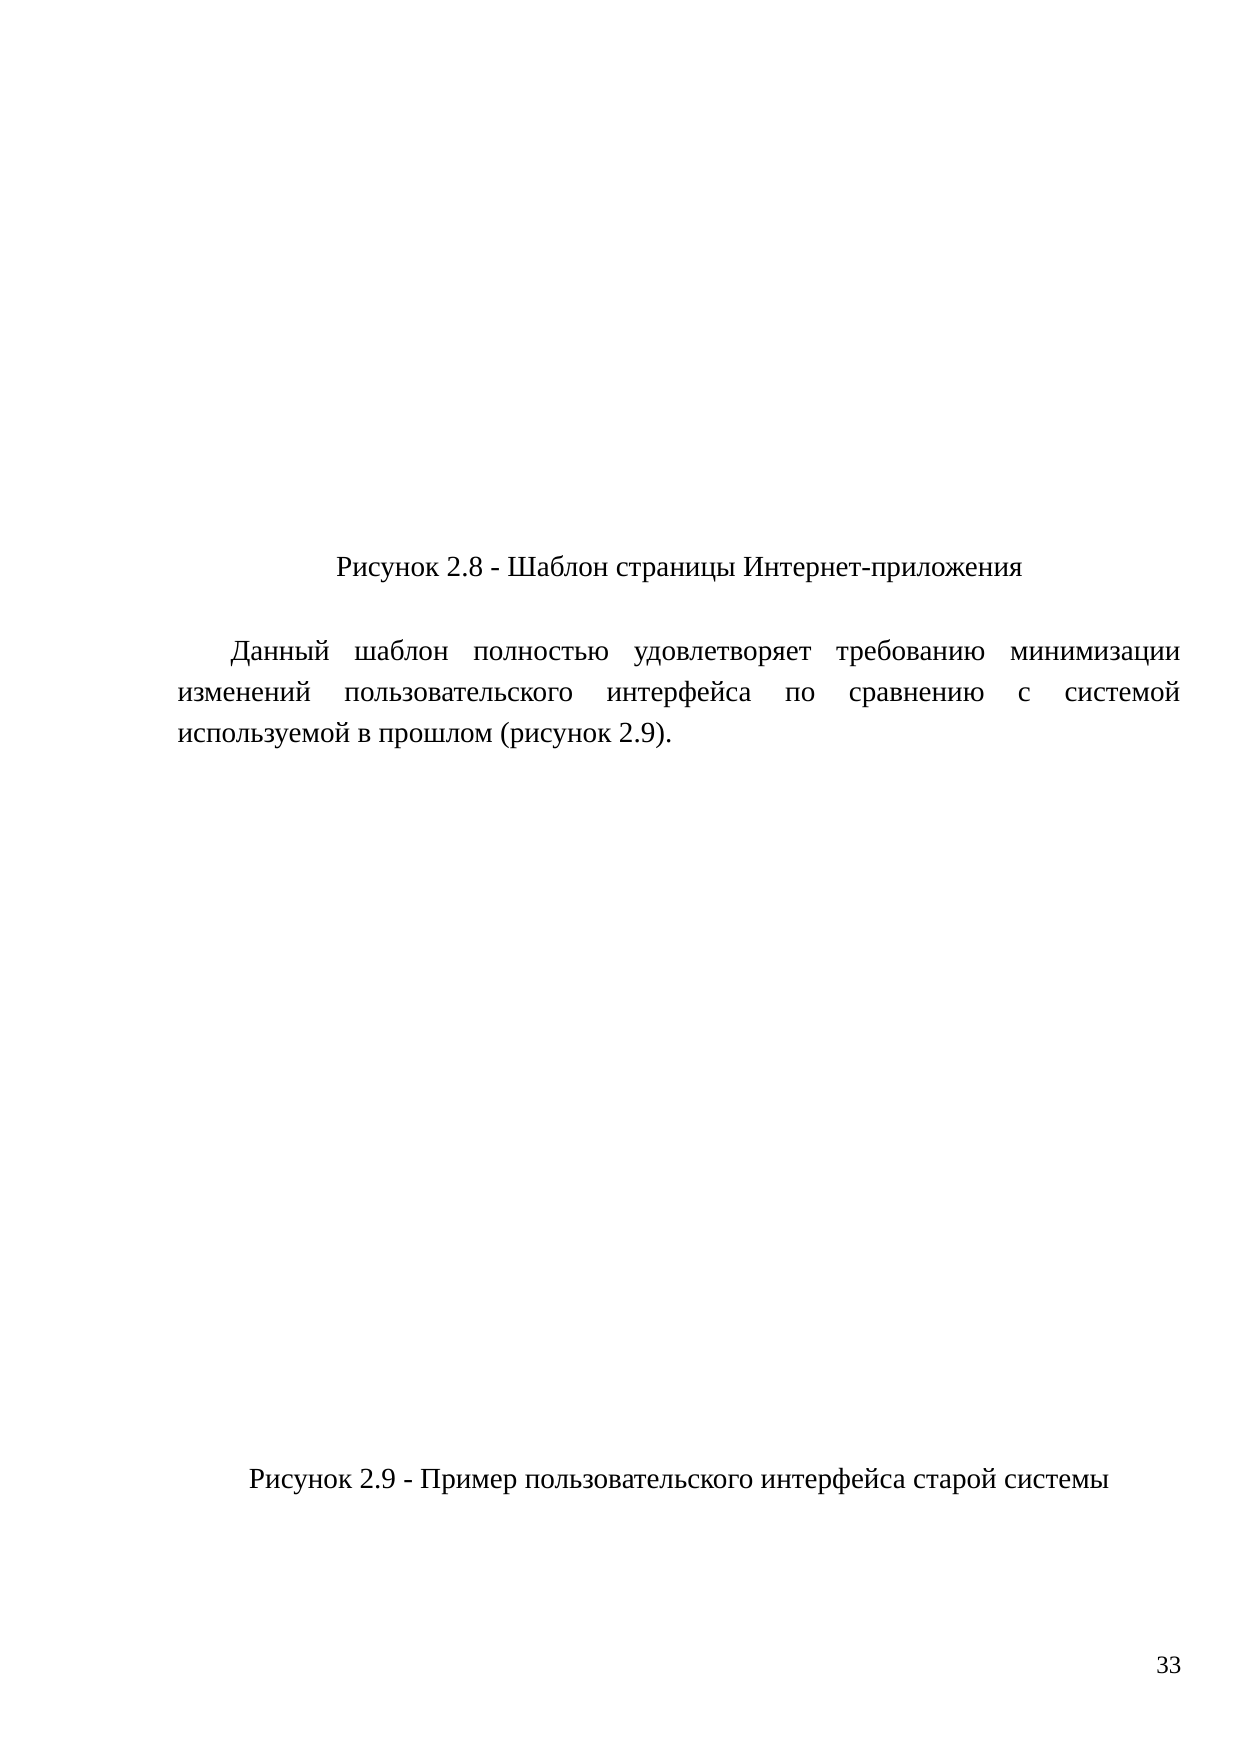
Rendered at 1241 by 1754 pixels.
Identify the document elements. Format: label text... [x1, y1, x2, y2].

text Данный шаблон полностью удовлетворяет требованию минимизации изменений пользовательского интерфейса по сравнению с системой используемой в прошлом (рисунок 2.9). [177, 633, 1181, 749]
text Рисунок 2.9 - Пример пользовательского интерфейса старой системы [194, 771, 1164, 1495]
text Рисунок 2.8 - Шаблон страницы Интернет-приложения [241, 87, 1117, 582]
